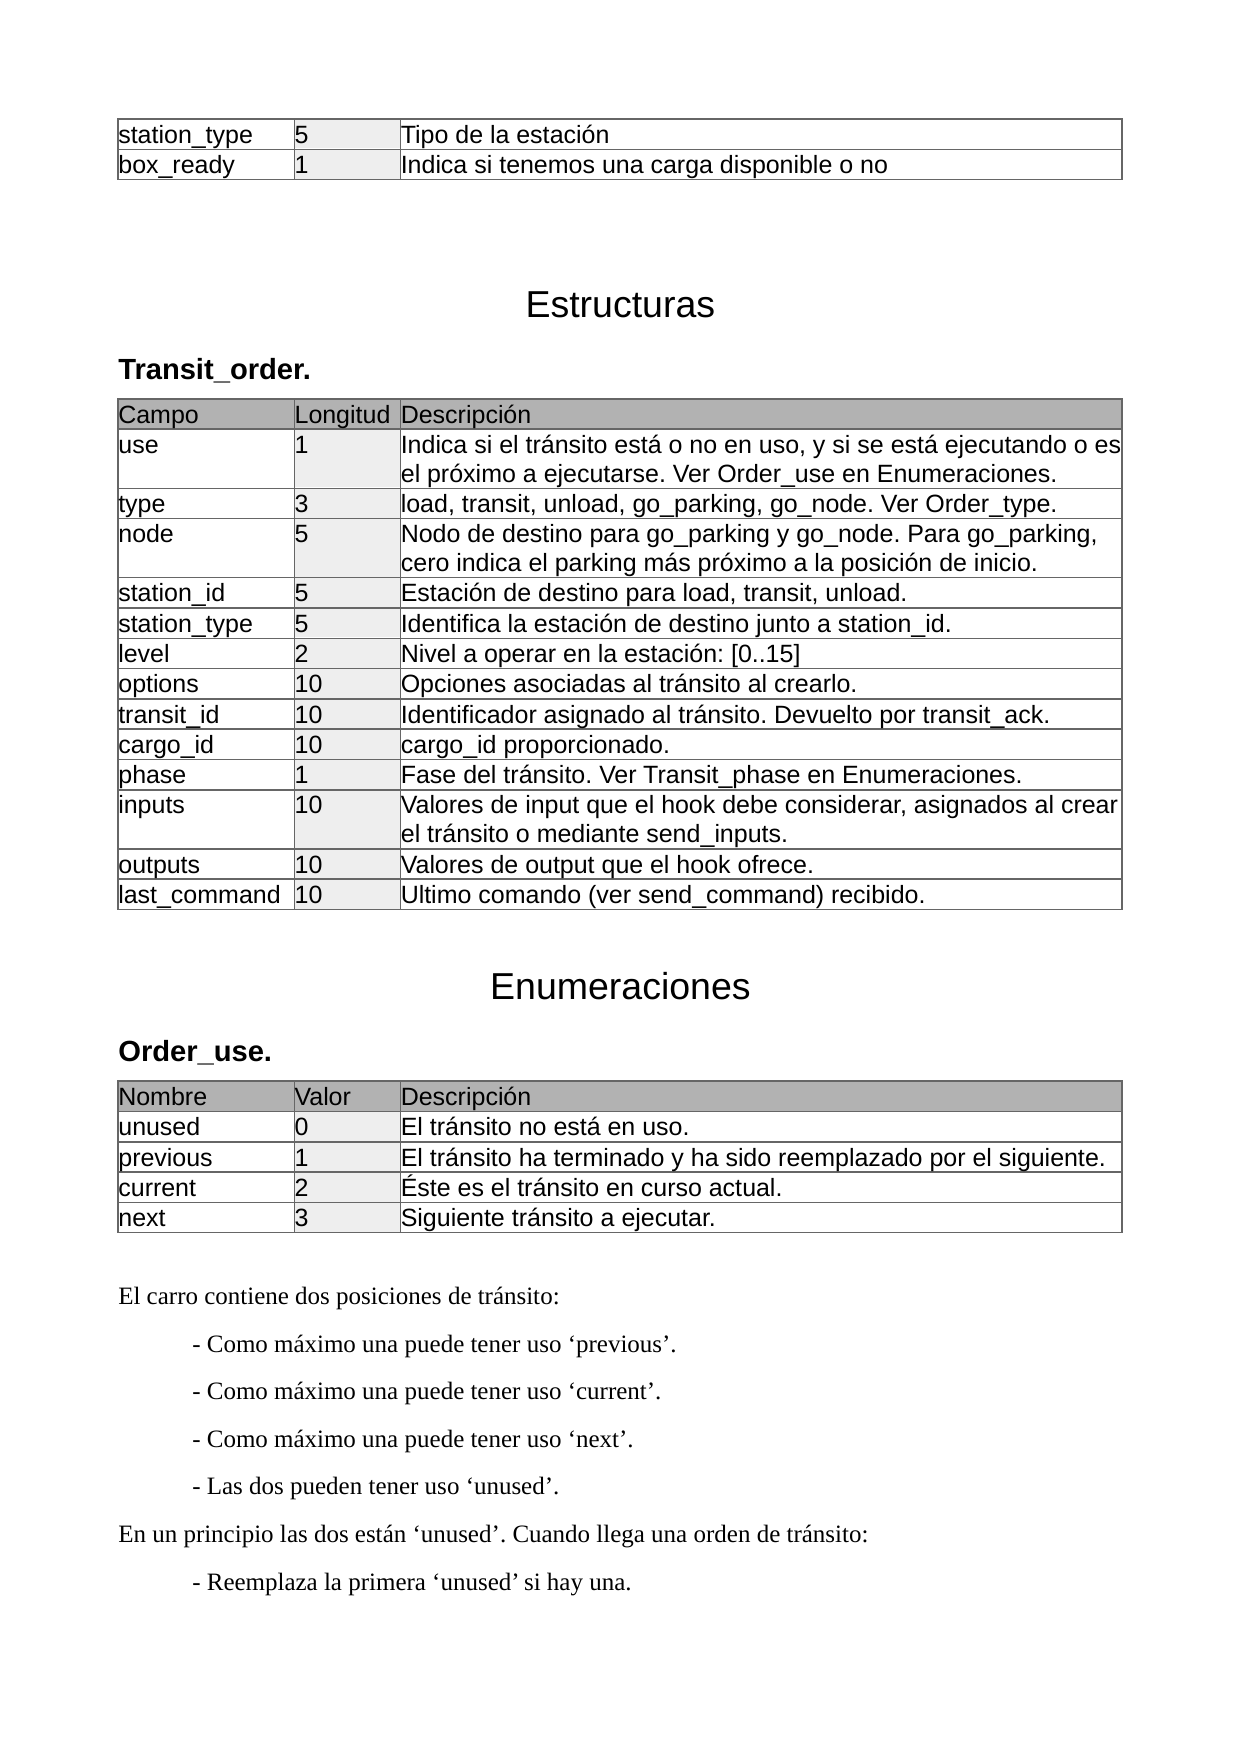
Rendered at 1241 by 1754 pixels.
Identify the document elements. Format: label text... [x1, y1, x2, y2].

table_header Campo [119, 400, 294, 428]
table_cell cargo_id [119, 730, 294, 759]
text - Las dos pueden tener uso ‘unused’. [118, 1471, 1122, 1500]
table_cell 0 [295, 1112, 400, 1141]
subtitle Enumeraciones [118, 964, 1122, 1007]
table_cell Nodo de destino para go_parking y go_node. Para go_parking, cero indica el parking más próximo a la posición de inicio. [401, 519, 1121, 577]
subtitle Estructuras [118, 282, 1122, 325]
table_header Descripción [401, 1082, 1121, 1111]
table_header Descripción [401, 400, 1121, 428]
table_cell phase [119, 760, 294, 789]
table_cell Estación de destino para load, transit, unload. [401, 578, 1121, 607]
table_cell load, transit, unload, go_parking, go_node. Ver Order_type. [401, 489, 1121, 518]
table_cell Éste es el tránsito en curso actual. [401, 1173, 1121, 1202]
table_cell 5 [295, 578, 400, 607]
table_cell Valores de input que el hook debe considerar, asignados al crear el tránsito o mediante send_inputs. [401, 791, 1121, 848]
table_cell inputs [119, 791, 294, 848]
table_cell station_id [119, 578, 294, 607]
table_cell options [119, 669, 294, 698]
table_cell 10 [295, 880, 400, 909]
table_header Longitud [295, 400, 400, 428]
table_cell cargo_id proporcionado. [401, 730, 1121, 759]
table_cell use [119, 430, 294, 487]
text - Como máximo una puede tener uso ‘next’. [118, 1424, 1122, 1453]
table_cell 10 [295, 850, 400, 878]
text - Como máximo una puede tener uso ‘previous’. [118, 1329, 1122, 1357]
subtitle Order_use. [118, 1034, 1122, 1068]
table_cell 2 [295, 1173, 400, 1202]
table_cell Identifica la estación de destino junto a station_id. [401, 609, 1121, 637]
table_cell El tránsito ha terminado y ha sido reemplazado por el siguiente. [401, 1143, 1121, 1171]
table_cell Siguiente tránsito a ejecutar. [401, 1203, 1121, 1232]
text - Como máximo una puede tener uso ‘current’. [118, 1376, 1122, 1405]
table_cell 1 [295, 150, 400, 179]
table_cell station_type [119, 120, 294, 148]
table_cell node [119, 519, 294, 577]
text - Reemplaza la primera ‘unused’ si hay una. [118, 1567, 1122, 1595]
table_cell previous [119, 1143, 294, 1171]
table_cell Valores de output que el hook ofrece. [401, 850, 1121, 878]
table_header Valor [295, 1082, 400, 1111]
table_cell 5 [295, 609, 400, 637]
table_cell Fase del tránsito. Ver Transit_phase en Enumeraciones. [401, 760, 1121, 789]
table_cell Indica si el tránsito está o no en uso, y si se está ejecutando o es el próximo a ejecutarse. Ver Order_use en Enumeraciones. [401, 430, 1121, 487]
table_cell 10 [295, 791, 400, 848]
table_cell 5 [295, 120, 400, 148]
table_cell Tipo de la estación [401, 120, 1121, 148]
table_cell 1 [295, 1143, 400, 1171]
text En un principio las dos están ‘unused’. Cuando llega una orden de tránsito: [118, 1519, 1122, 1548]
table_cell last_command [119, 880, 294, 909]
text El carro contiene dos posiciones de tránsito: [118, 1281, 1122, 1310]
table_cell Indica si tenemos una carga disponible o no [401, 150, 1121, 179]
table_cell 3 [295, 1203, 400, 1232]
table_header Nombre [119, 1082, 294, 1111]
table_cell 10 [295, 669, 400, 698]
table_cell Identificador asignado al tránsito. Devuelto por transit_ack. [401, 700, 1121, 728]
table_cell outputs [119, 850, 294, 878]
table_cell Nivel a operar en la estación: [0..15] [401, 639, 1121, 668]
table_cell next [119, 1203, 294, 1232]
table_cell Ultimo comando (ver send_command) recibido. [401, 880, 1121, 909]
table_cell 1 [295, 430, 400, 487]
table_cell transit_id [119, 700, 294, 728]
table_cell 5 [295, 519, 400, 577]
table_cell 3 [295, 489, 400, 518]
table_cell box_ready [119, 150, 294, 179]
table_cell 2 [295, 639, 400, 668]
table_cell 10 [295, 700, 400, 728]
table_cell current [119, 1173, 294, 1202]
table_cell unused [119, 1112, 294, 1141]
table_cell station_type [119, 609, 294, 637]
table_cell type [119, 489, 294, 518]
table_cell El tránsito no está en uso. [401, 1112, 1121, 1141]
table_cell level [119, 639, 294, 668]
table_cell Opciones asociadas al tránsito al crearlo. [401, 669, 1121, 698]
table_cell 1 [295, 760, 400, 789]
subtitle Transit_order. [118, 352, 1122, 386]
table_cell 10 [295, 730, 400, 759]
